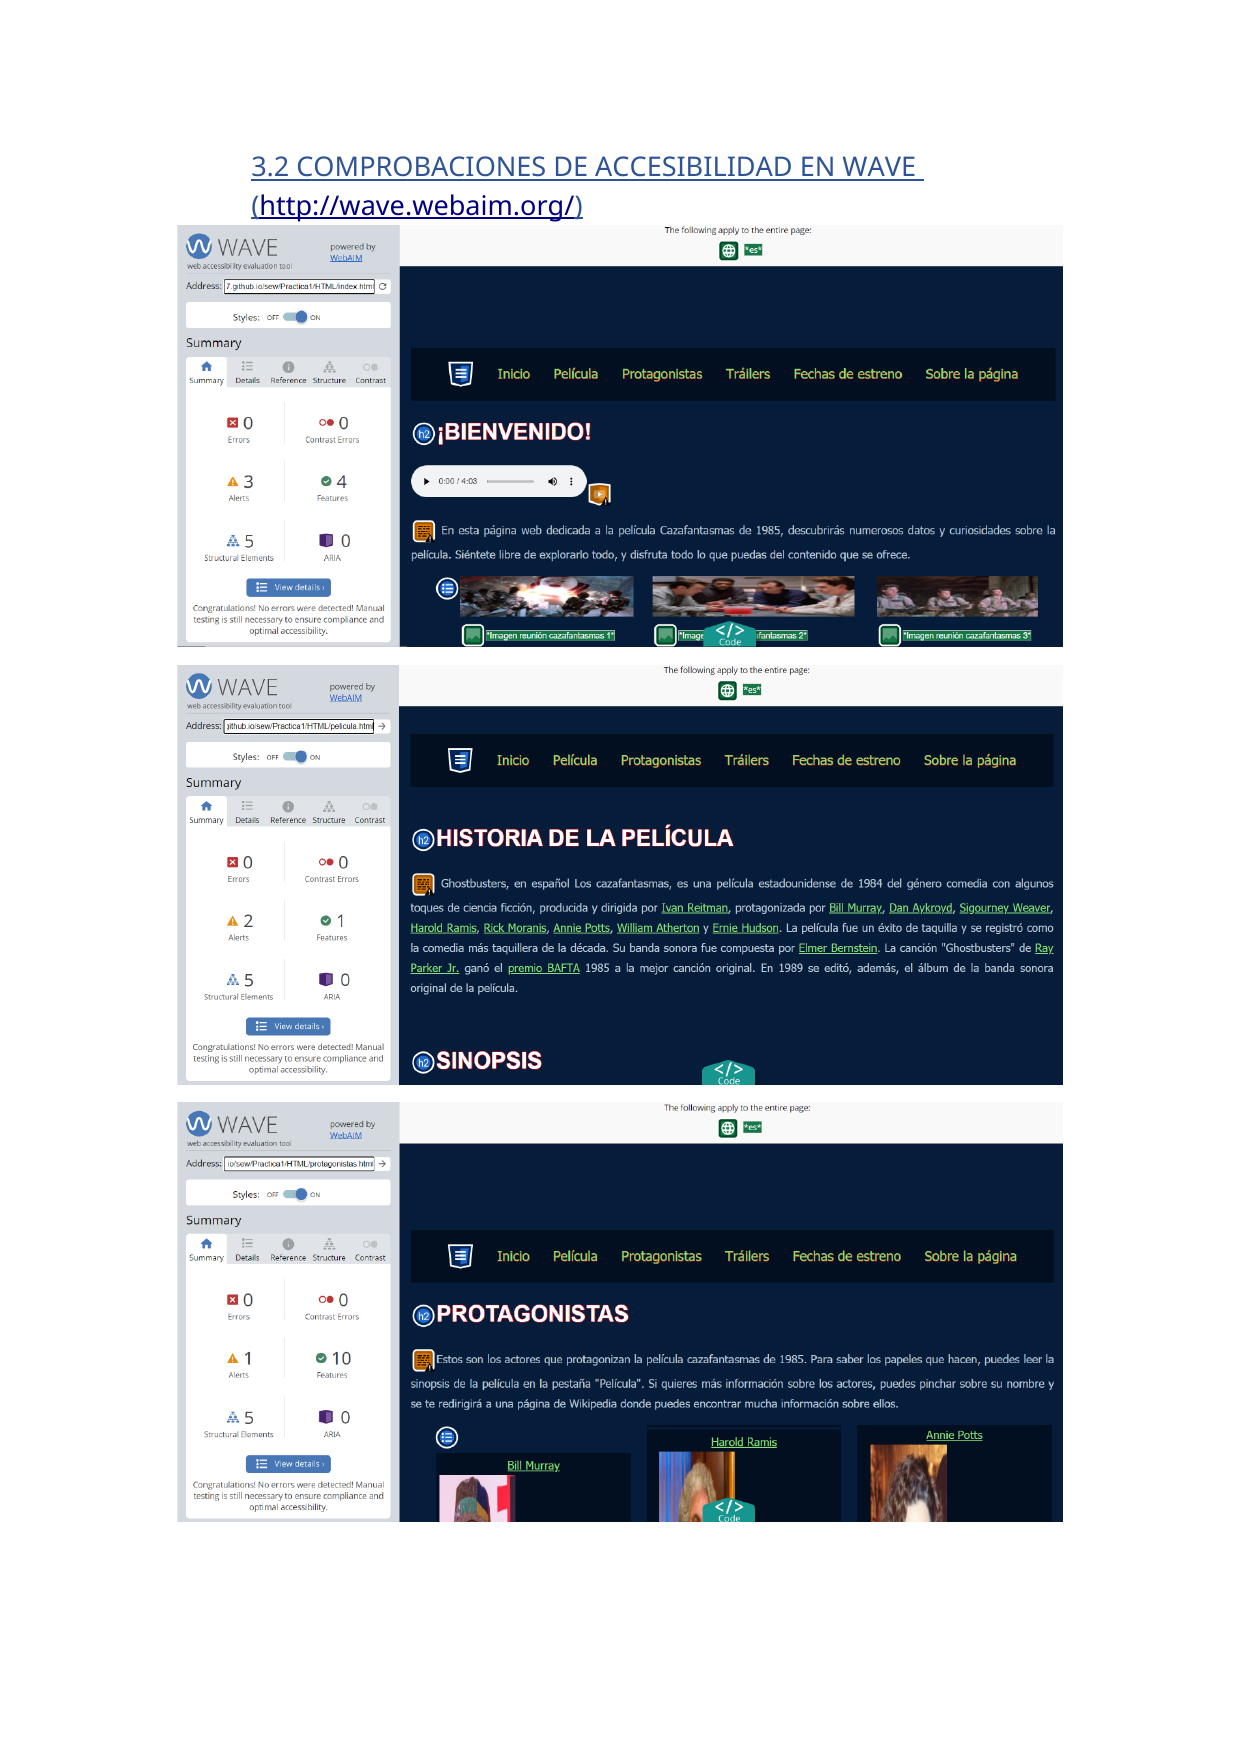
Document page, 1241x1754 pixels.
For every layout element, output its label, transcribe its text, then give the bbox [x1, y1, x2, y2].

subtitle 3.2 COMPROBACIONES DE ACCESIBILIDAD EN WAVE (http://wave.webaim.org/) [251, 148, 1063, 223]
